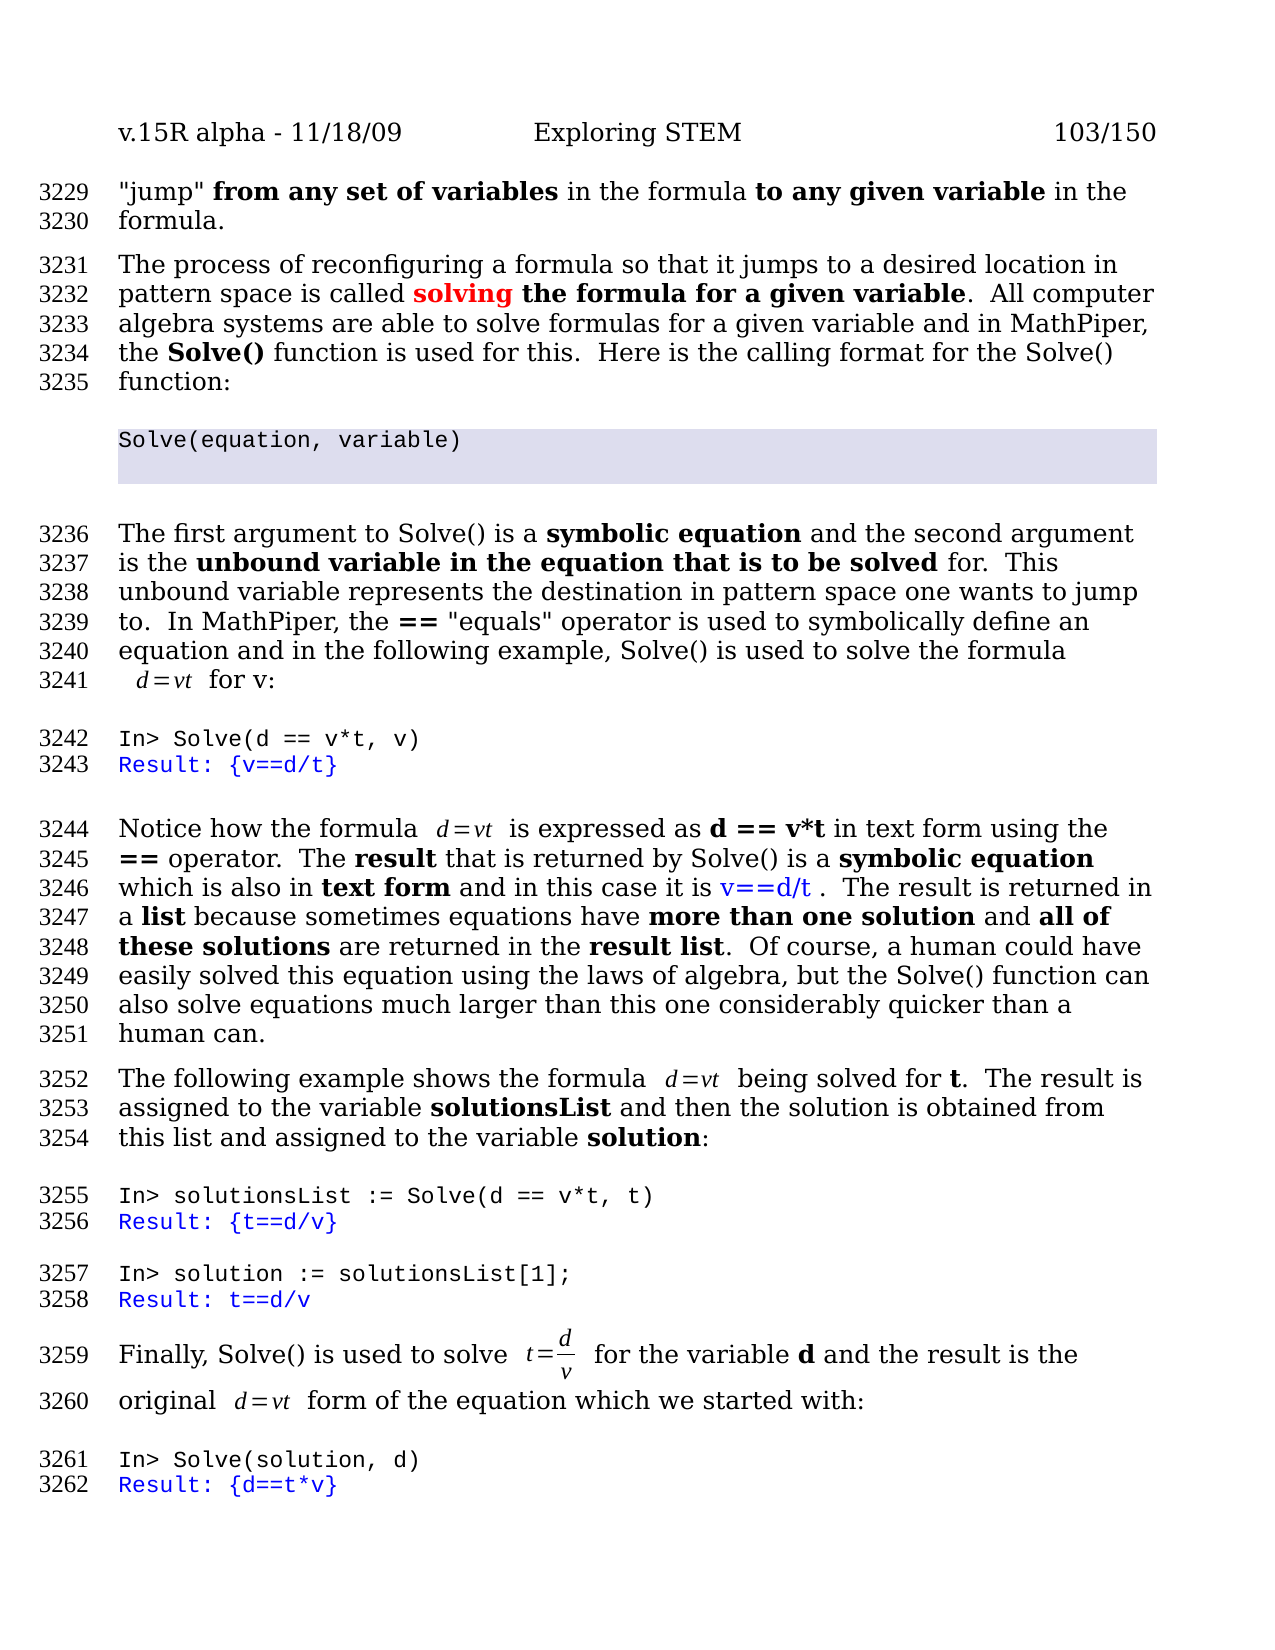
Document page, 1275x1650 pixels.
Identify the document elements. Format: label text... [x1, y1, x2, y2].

text Notice how the formulais expressed as d == v*t in text form using the == operator. The result that is returned by Solve() is a symbolic equation which is also in text form and in this case it is v==d/t . The result is returned in a list because sometimes equations have more than one solution and all of these solutions are returned in the result list. Of course, a human could have easily solved this equation using the laws of algebra, but the Solve() function can also solve equations much larger than this one considerably quicker than a human can. [118, 814, 1157, 1049]
table_header Solve(equation, variable) [118, 429, 1157, 484]
text In> Solve(d == v*t, v) [118, 727, 1157, 753]
text In> solution := solutionsList[1]; [118, 1262, 1157, 1288]
text Result: t==d/v [118, 1288, 1157, 1314]
text In> Solve(solution, d) [118, 1448, 1157, 1474]
text The following example shows the formulabeing solved for t. The result is assigned to the variable solutionsList and then the solution is obtained from this list and assigned to the variable solution: [118, 1064, 1157, 1152]
text Finally, Solve() is used to solvefor the variable d and the result is the originalform of the equation which we started with: [118, 1323, 1157, 1416]
text Result: {d==t*v} [118, 1474, 1157, 1500]
text Result: {v==d/t} [118, 753, 1157, 779]
text The process of reconfiguring a formula so that it jumps to a desired location in pattern space is called solving the formula for a given variable. All computer algebra systems are able to solve formulas for a given variable and in MathPiper, the Solve() function is used for this. Here is the calling format for the Solve() function: [118, 250, 1157, 397]
text "jump" from any set of variables in the formula to any given variable in the formula. [118, 177, 1157, 235]
text The first argument to Solve() is a symbolic equation and the second argument is the unbound variable in the equation that is to be solved for. This unbound variable represents the destination in pattern space one wants to jump to. In MathPiper, the == "equals" operator is used to symbolically define an equation and in the following example, Solve() is used to solve the formulafor v: [118, 519, 1157, 695]
text Result: {t==d/v} [118, 1210, 1157, 1236]
text In> solutionsList := Solve(d == v*t, t) [118, 1184, 1157, 1210]
